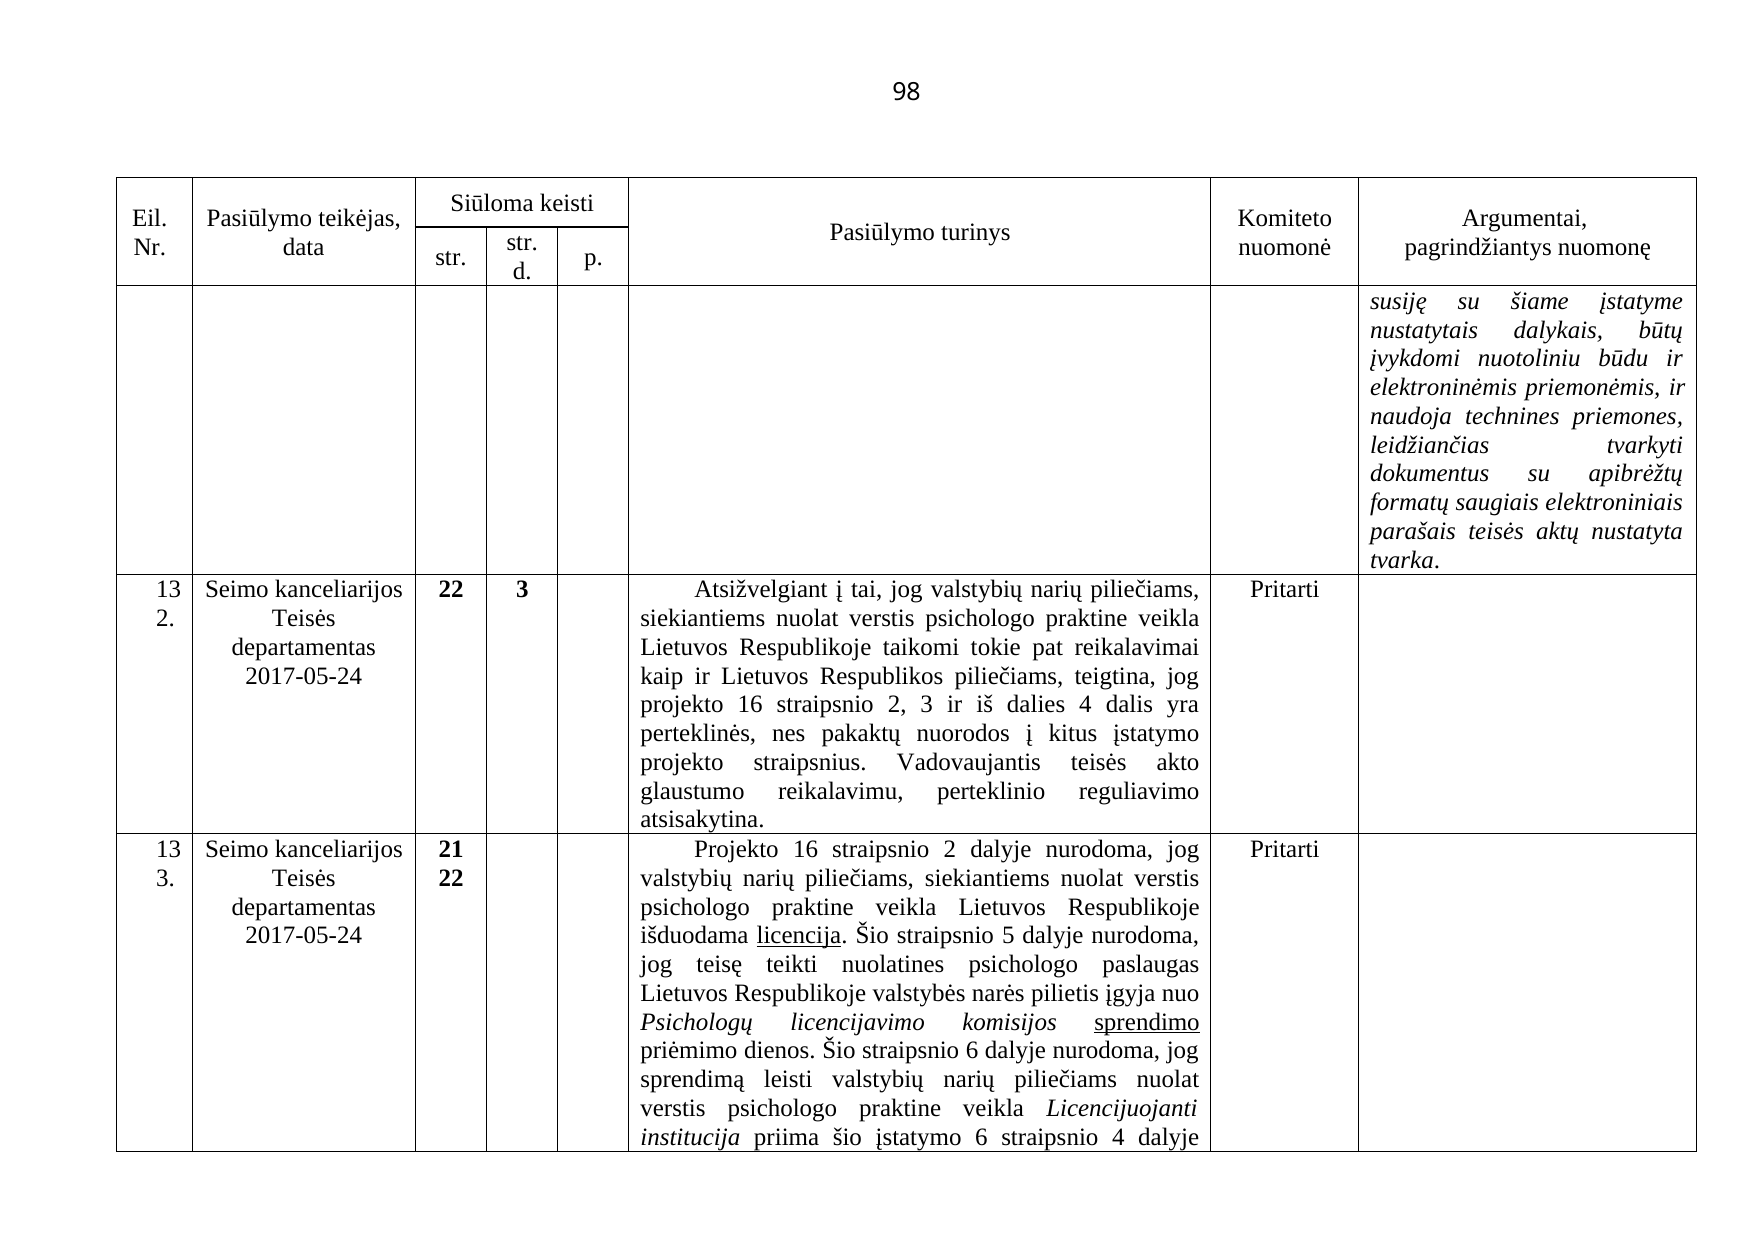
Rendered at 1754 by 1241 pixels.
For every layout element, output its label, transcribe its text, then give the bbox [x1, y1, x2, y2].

table_cell Seimo kanceliarijos Teisės departamentas 2017-05-24 [193, 834, 415, 1151]
table_cell susiję su šiame įstatyme nustatytais dalykais, būtų įvykdomi nuotoliniu būdu ir elektroninėmis priemonėmis, ir naudoja technines priemones, leidžiančias tvarkyti dokumentus su apibrėžtų formatų saugiais elektroniniais parašais teisės aktų nustatyta tvarka. [1359, 286, 1696, 573]
table_cell Pritarti [1211, 834, 1358, 1151]
table_cell 22 [416, 575, 486, 833]
table_header Pasiūlymo turinys [629, 178, 1210, 285]
table_cell [117, 834, 192, 1151]
table_cell [1359, 834, 1696, 1151]
table_cell [629, 286, 1210, 573]
table_cell Seimo kanceliarijos Teisės departamentas 2017-05-24 [193, 575, 415, 833]
table_cell Pritarti [1211, 575, 1358, 833]
table_cell p. [558, 228, 628, 285]
table_cell [1359, 575, 1696, 833]
table_header Pasiūlymo teikėjas, data [193, 178, 415, 285]
table_header Siūloma keisti [416, 178, 628, 226]
table_cell [558, 575, 628, 833]
table_cell Projekto 16 straipsnio 2 dalyje nurodoma, jog valstybių narių piliečiams, siekiantiems nuolat verstis psichologo praktine veikla Lietuvos Respublikoje išduodama licencija. Šio straipsnio 5 dalyje nurodoma, jog teisę teikti nuolatines psichologo paslaugas Lietuvos Respublikoje valstybės narės pilietis įgyja nuo Psichologų licencijavimo komisijos sprendimo priėmimo dienos. Šio straipsnio 6 dalyje nurodoma, jog sprendimą leisti valstybių narių piliečiams nuolat verstis psichologo praktine veikla Licencijuojanti institucija priima šio įstatymo 6 straipsnio 4 dalyje [629, 834, 1210, 1151]
table_cell [117, 286, 192, 573]
table_cell str. [416, 228, 486, 285]
table_header Argumentai, pagrindžiantys nuomonę [1359, 178, 1696, 285]
table_cell 21 22 [416, 834, 486, 1151]
table_cell [193, 286, 415, 573]
table_cell [487, 286, 557, 573]
table_header Komiteto nuomonė [1211, 178, 1358, 285]
table_cell 3 [487, 575, 557, 833]
table_cell str. d. [487, 228, 557, 285]
table_cell [416, 286, 486, 573]
table_cell Atsižvelgiant į tai, jog valstybių narių piliečiams, siekiantiems nuolat verstis psichologo praktine veikla Lietuvos Respublikoje taikomi tokie pat reikalavimai kaip ir Lietuvos Respublikos piliečiams, teigtina, jog projekto 16 straipsnio 2, 3 ir iš dalies 4 dalis yra perteklinės, nes pakaktų nuorodos į kitus įstatymo projekto straipsnius. Vadovaujantis teisės akto glaustumo reikalavimu, perteklinio reguliavimo atsisakytina. [629, 575, 1210, 833]
table_cell [117, 575, 192, 833]
table_cell [558, 834, 628, 1151]
table_cell [487, 834, 557, 1151]
table_header Eil. Nr. [117, 178, 192, 285]
table_cell [558, 286, 628, 573]
table_cell [1211, 286, 1358, 573]
